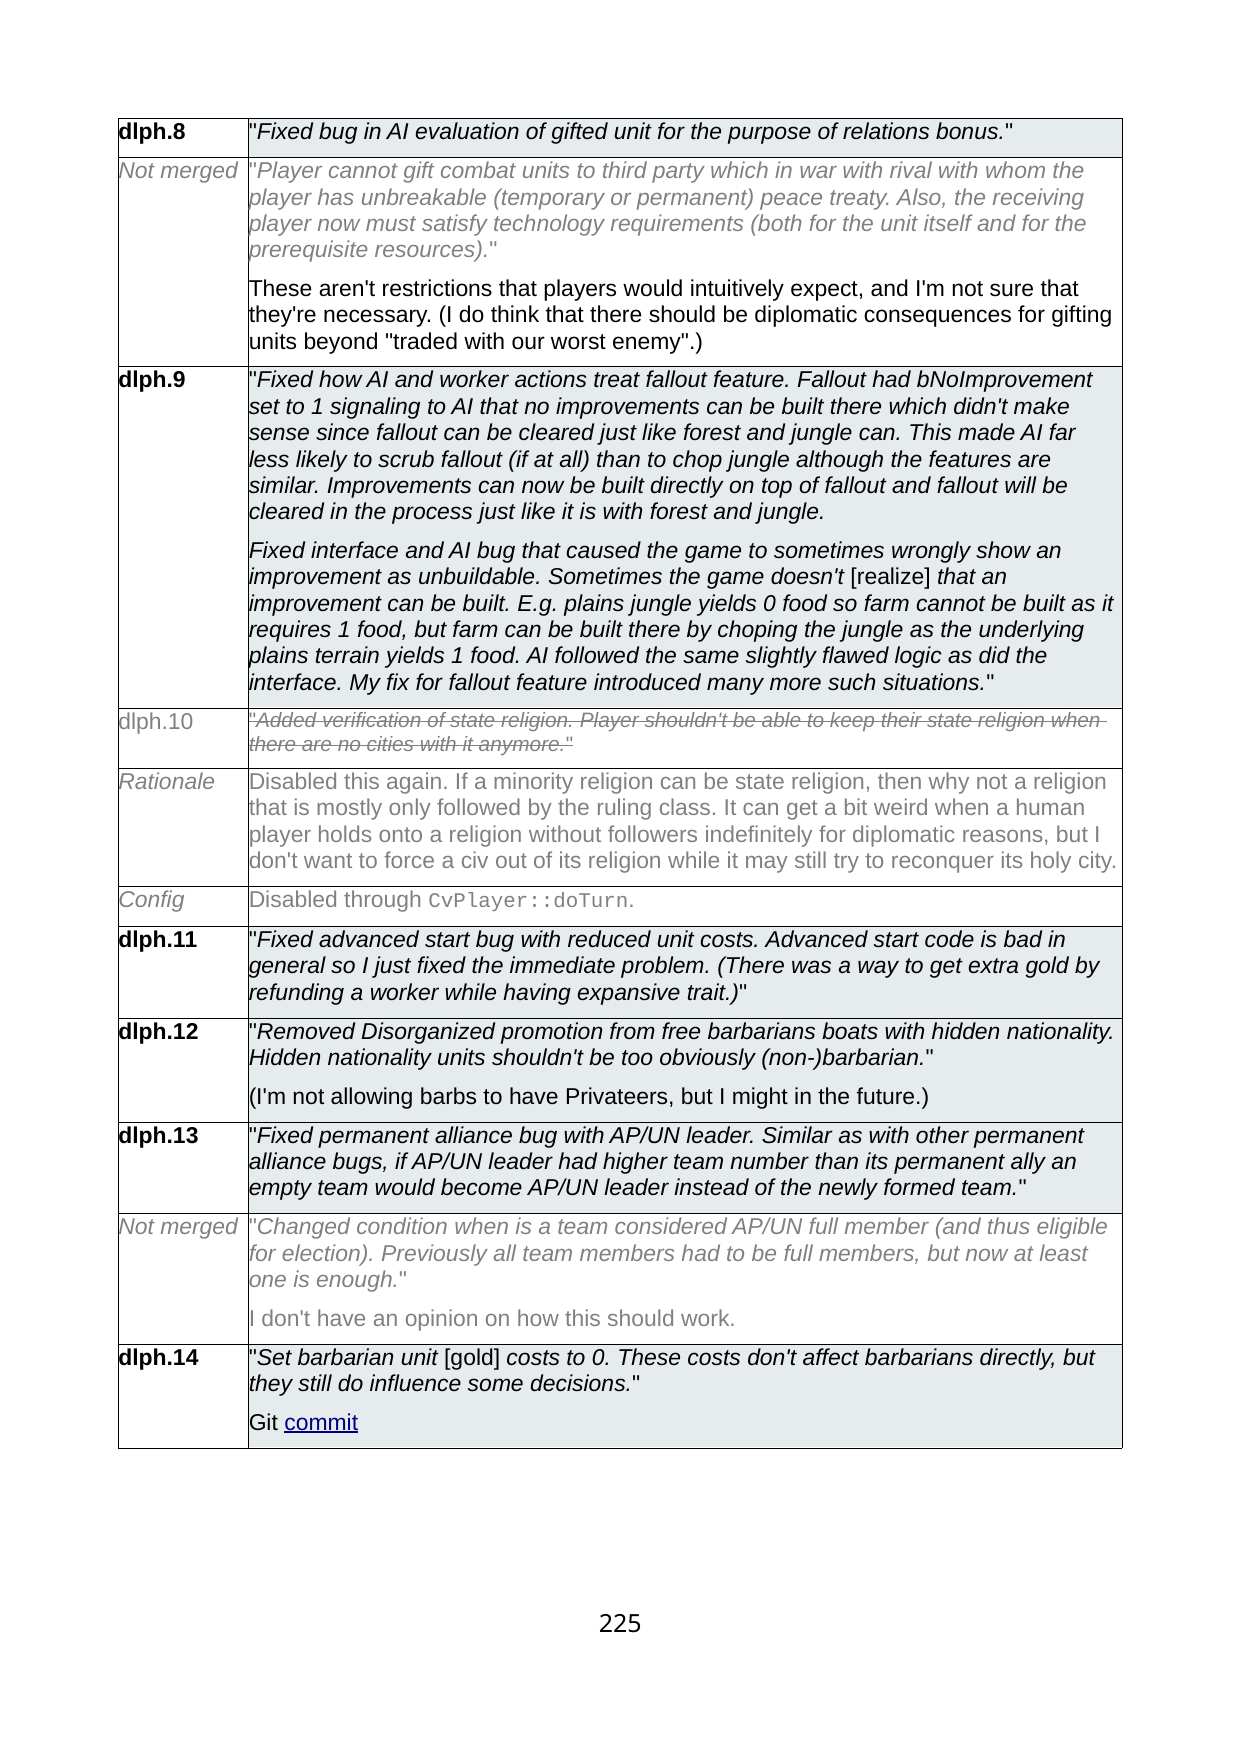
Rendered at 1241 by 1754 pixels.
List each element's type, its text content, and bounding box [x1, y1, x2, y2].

table_cell dlph.12 [119, 1019, 248, 1122]
table_cell dlph.9 [119, 367, 248, 707]
table_cell dlph.8 [119, 119, 248, 157]
table_cell dlph.11 [119, 927, 248, 1018]
table_cell "Fixed advanced start bug with reduced unit costs. Advanced start code is bad in general so I just fixed the immediate problem. (There was a way to get extra gold by refunding a worker while having expansive trait.)" [249, 927, 1122, 1018]
table_cell "Set barbarian unit [gold] costs to 0. These costs don't affect barbarians directly, but they still do influence some decisions." Git commit [249, 1345, 1122, 1447]
table_cell "Added verification of state religion. Player shouldn't be able to keep their state religion when there are no cities with it anymore." [249, 709, 1122, 768]
table_cell "Fixed permanent alliance bug with AP/UN leader. Similar as with other permanent alliance bugs, if AP/UN leader had higher team number than its permanent ally an empty team would become AP/UN leader instead of the newly formed team." [249, 1123, 1122, 1213]
table_cell Disabled this again. If a minority religion can be state religion, then why not a religion that is mostly only followed by the ruling class. It can get a bit weird when a human player holds onto a religion without followers indefinitely for diplomatic reasons, but I don't want to force a civ out of its religion while it may still try to reconquer its holy city. [249, 769, 1122, 886]
table_cell "Player cannot gift combat units to third party which in war with rival with whom the player has unbreakable (temporary or permanent) peace treaty. Also, the receiving player now must satisfy technology requirements (both for the unit itself and for the prerequisite resources)." These aren't restrictions that players would intuitively expect, and I'm not sure that they're necessary. (I do think that there should be diplomatic consequences for gifting units beyond "traded with our worst enemy".) [249, 158, 1122, 366]
table_cell "Changed condition when is a team considered AP/UN full member (and thus eligible for election). Previously all team members had to be full members, but now at least one is enough." I don't have an opinion on how this should work. [249, 1214, 1122, 1343]
table_cell Rationale [119, 769, 248, 886]
table_cell "Fixed how AI and worker actions treat fallout feature. Fallout had bNoImprovement set to 1 signaling to AI that no improvements can be built there which didn't make sense since fallout can be cleared just like forest and jungle can. This made AI far less likely to scrub fallout (if at all) than to chop jungle although the features are similar. Improvements can now be built directly on top of fallout and fallout will be cleared in the process just like it is with forest and jungle. Fixed interface and AI bug that caused the game to sometimes wrongly show an improvement as unbuildable. Sometimes the game doesn't [realize] that an improvement can be built. E.g. plains jungle yields 0 food so farm cannot be built as it requires 1 food, but farm can be built there by choping the jungle as the underlying plains terrain yields 1 food. AI followed the same slightly flawed logic as did the interface. My fix for fallout feature introduced many more such situations." [249, 367, 1122, 707]
table_cell Disabled through CvPlayer::doTurn. [249, 887, 1122, 926]
table_cell "Fixed bug in AI evaluation of gifted unit for the purpose of relations bonus." [249, 119, 1122, 157]
table_cell Not merged [119, 158, 248, 366]
table_cell dlph.14 [119, 1345, 248, 1447]
table_cell dlph.10 [119, 709, 248, 768]
table_cell dlph.13 [119, 1123, 248, 1213]
table_cell "Removed Disorganized promotion from free barbarians boats with hidden nationality. Hidden nationality units shouldn't be too obviously (non-)barbarian." (I'm not allowing barbs to have Privateers, but I might in the future.) [249, 1019, 1122, 1122]
table_cell Not merged [119, 1214, 248, 1343]
table_cell Config [119, 887, 248, 926]
